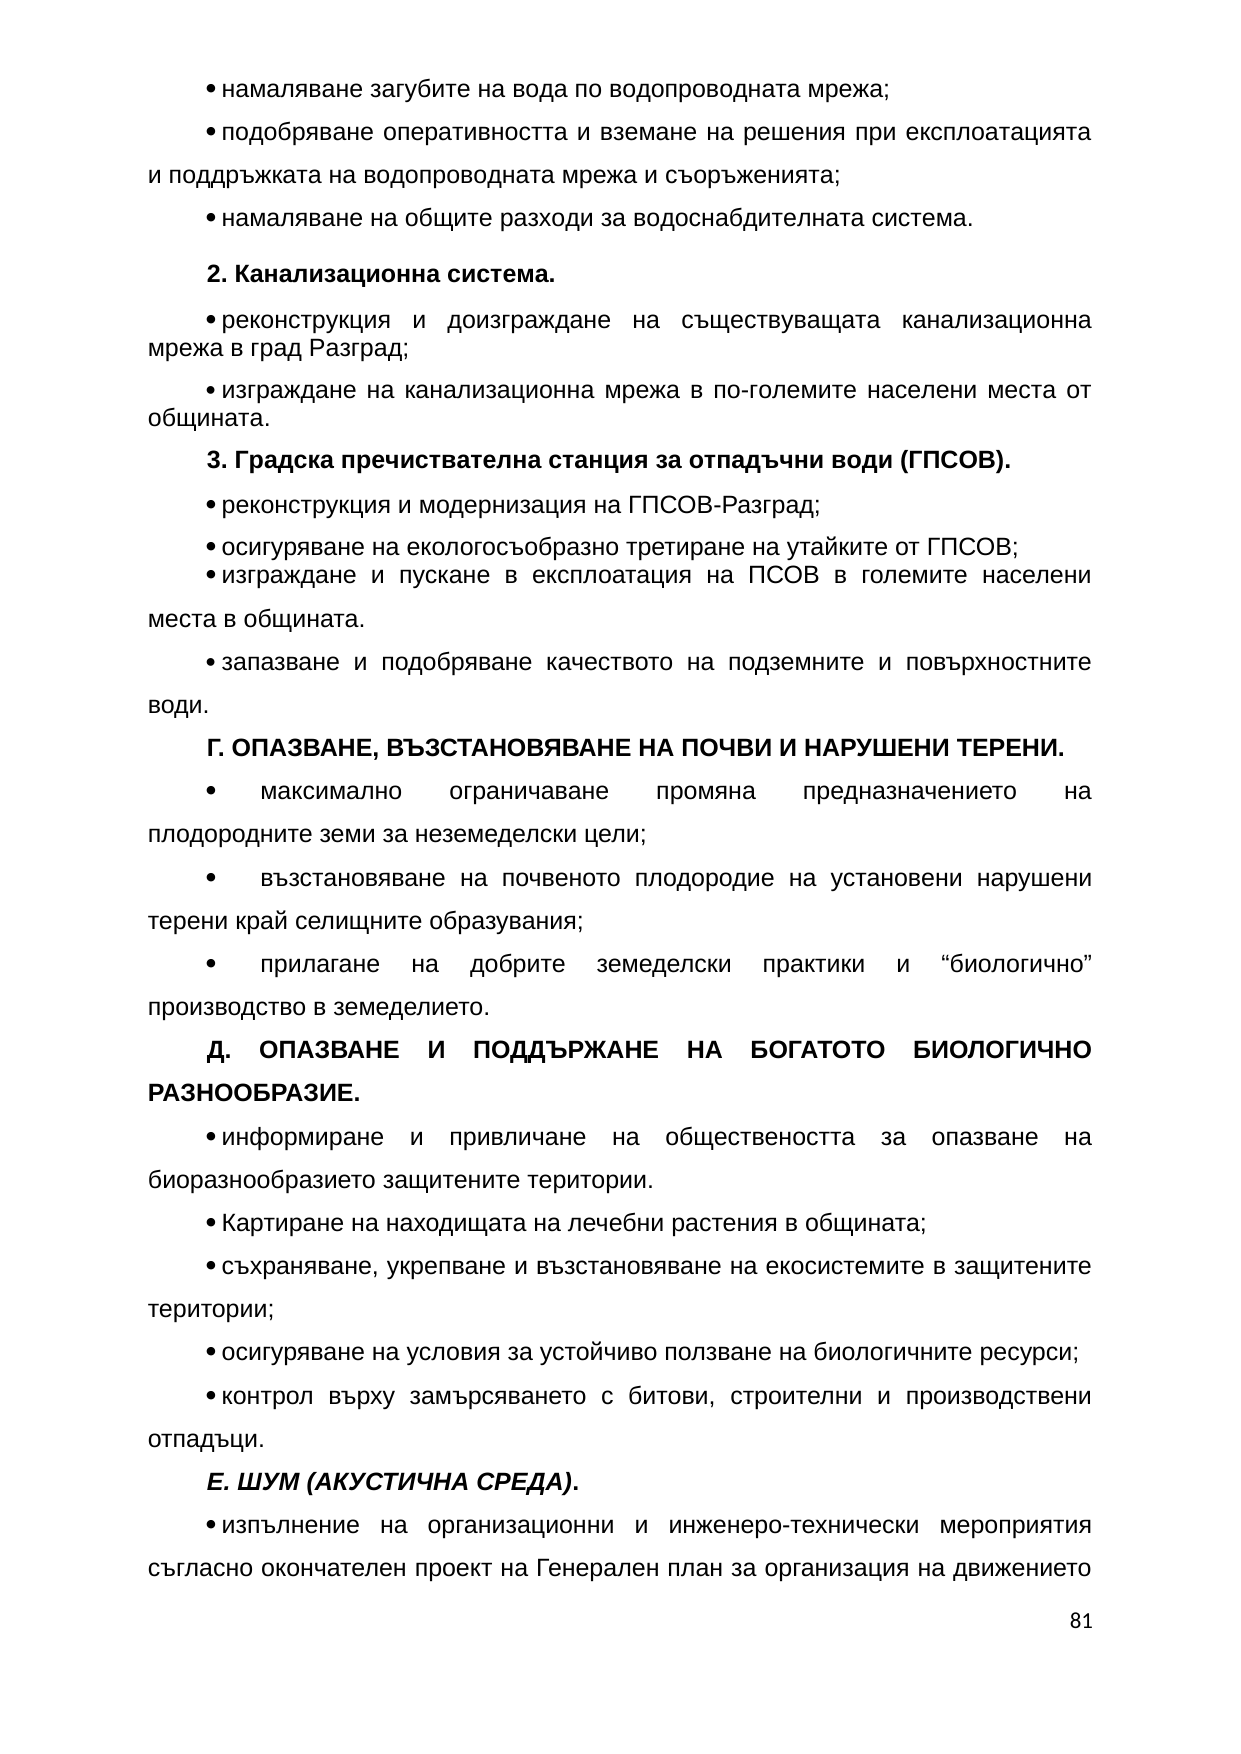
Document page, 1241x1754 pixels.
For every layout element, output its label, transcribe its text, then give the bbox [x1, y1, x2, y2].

subtitle Е. ШУМ (АКУСТИЧНА СРЕДА). [148, 1467, 1093, 1496]
list реконструкция и модернизация на ГПСОВ-Разград; [148, 490, 1093, 519]
list изграждане на канализационна мрежа в по-големите населени места от общината. [148, 375, 1093, 432]
list запазване и подобряване качеството на подземните и повърхностните води. [148, 647, 1093, 719]
list изпълнение на организационни и инженеро-технически мероприятия съгласно окончателен проект на Генерален план за организация на движението [148, 1510, 1093, 1582]
subtitle Д. ОПАЗВАНЕ И ПОДДЪРЖАНЕ НА БОГАТОТО БИОЛОГИЧНО РАЗНООБРАЗИЕ. [148, 1035, 1093, 1107]
list информиране и привличане на обществеността за опазване на биоразнообразието защитените територии. [148, 1121, 1093, 1193]
list изграждане и пускане в експлоатация на ПСОВ в големите населени места в общината. [148, 560, 1093, 632]
list осигуряване на условия за устойчиво ползване на биологичните ресурси; [148, 1337, 1093, 1366]
list реконструкция и доизграждане на съществуващата канализационна мрежа в град Разград; [148, 304, 1093, 362]
subtitle Г. ОПАЗВАНЕ, ВЪЗСТАНОВЯВАНЕ НА ПОЧВИ И НАРУШЕНИ ТЕРЕНИ. [148, 733, 1093, 762]
list съхраняване, укрепване и възстановяване на екосистемите в защитените територии; [148, 1251, 1093, 1323]
list намаляване загубите на вода по водопроводната мрежа; [148, 74, 1093, 103]
list осигуряване на екологосъобразно третиране на утайките от ГПСОВ; [148, 532, 1093, 560]
list прилагане на добрите земеделски практики и “биологично” производство в земеделието. [148, 949, 1093, 1021]
list подобряване оперативността и вземане на решения при експлоатацията и поддръжката на водопроводната мрежа и съоръженията; [148, 117, 1093, 189]
list намаляване на общите разходи за водоснабдителната система. [148, 203, 1093, 232]
text 3. Градска пречиствателна станция за отпадъчни води (ГПСОВ). [148, 445, 1093, 473]
list Картиране на находищата на лечебни растения в общината; [148, 1208, 1093, 1237]
list контрол върху замърсяването с битови, строителни и производствени отпадъци. [148, 1381, 1093, 1453]
list възстановяване на почвеното плодородие на установени нарушени терени край селищните образувания; [148, 862, 1093, 934]
text 2. Канализационна система. [148, 259, 1093, 288]
list максимално ограничаване промяна предназначението на плодородните земи за неземеделски цели; [148, 776, 1093, 848]
